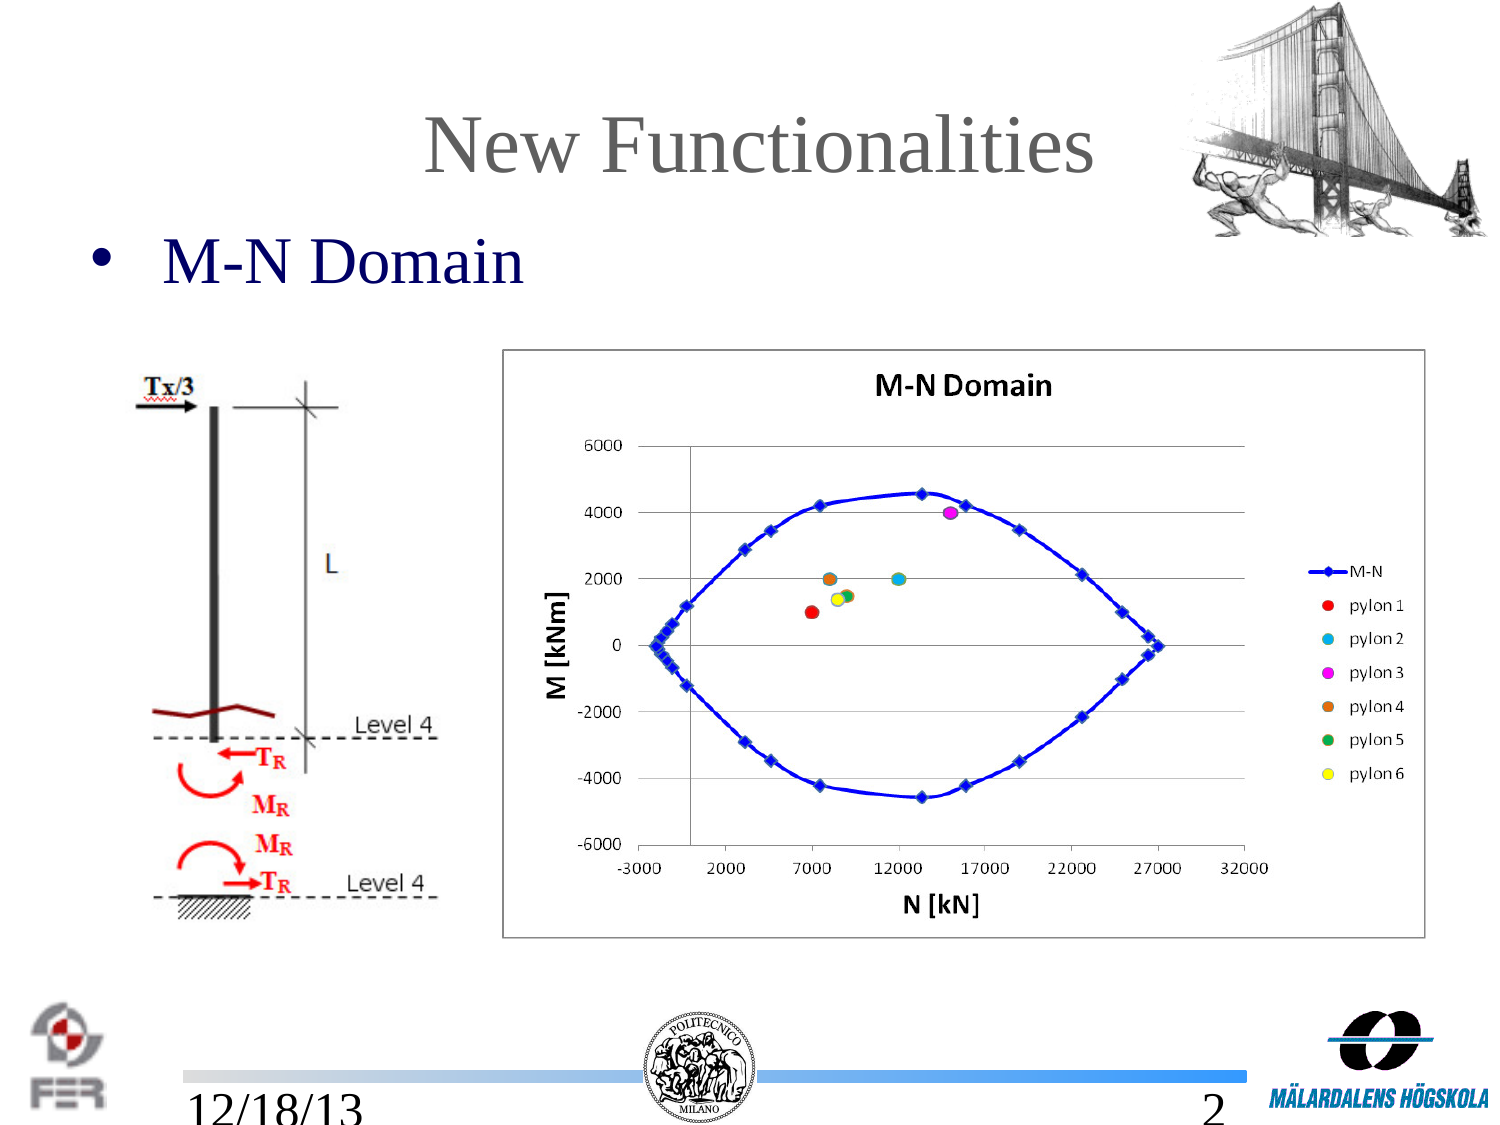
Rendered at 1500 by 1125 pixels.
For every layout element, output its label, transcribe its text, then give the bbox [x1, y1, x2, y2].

picture [29, 987, 107, 1125]
text_box 13-12-18 [171, 1070, 396, 1114]
picture [1175, 0, 1488, 237]
picture [1368, 1093, 1374, 1104]
picture [643, 1011, 757, 1123]
text_box [1186, 1070, 1258, 1114]
picture [1454, 1091, 1459, 1108]
picture [501, 348, 1426, 939]
picture [1435, 1096, 1441, 1104]
title New Functionalities [75, 45, 1175, 209]
picture [100, 348, 455, 939]
picture [1269, 1011, 1488, 1108]
list M-N Domain [75, 209, 1426, 952]
